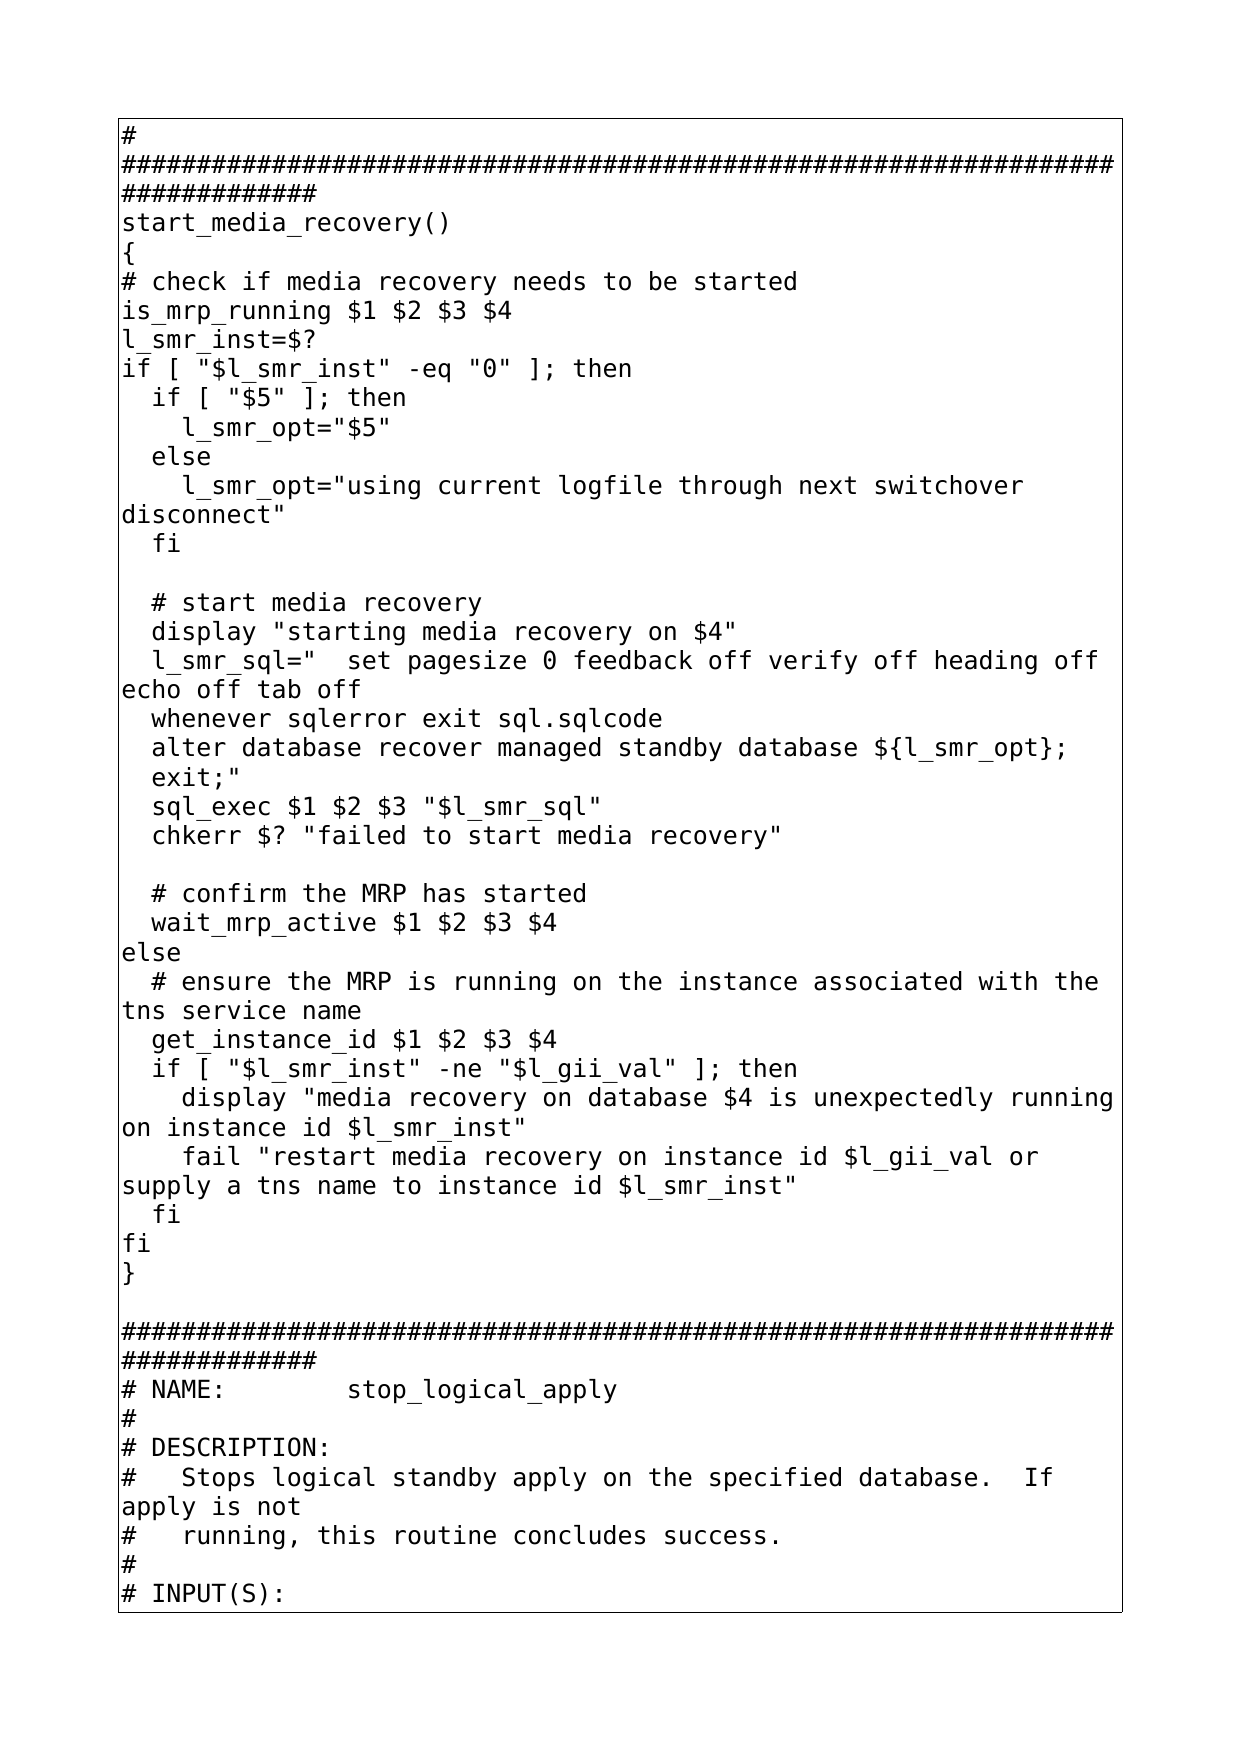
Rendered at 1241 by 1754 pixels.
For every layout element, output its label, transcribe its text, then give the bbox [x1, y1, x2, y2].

table_header # ############################################################################### start_media_recovery() { # check if media recovery needs to be started is_mrp_running $1 $2 $3 $4 l_smr_inst=$? if [ "$l_smr_inst" -eq "0" ]; then if [ "$5" ]; then l_smr_opt="$5" else l_smr_opt="using current logfile through next switchover disconnect" fi # start media recovery display "starting media recovery on $4" l_smr_sql=" set pagesize 0 feedback off verify off heading off echo off tab off whenever sqlerror exit sql.sqlcode alter database recover managed standby database ${l_smr_opt}; exit;" sql_exec $1 $2 $3 "$l_smr_sql" chkerr $? "failed to start media recovery" # confirm the MRP has started wait_mrp_active $1 $2 $3 $4 else # ensure the MRP is running on the instance associated with the tns service name get_instance_id $1 $2 $3 $4 if [ "$l_smr_inst" -ne "$l_gii_val" ]; then display "media recovery on database $4 is unexpectedly running on instance id $l_smr_inst" fail "restart media recovery on instance id $l_gii_val or supply a tns name to instance id $l_smr_inst" fi fi } ############################################################################### # NAME: stop_logical_apply # # DESCRIPTION: # Stops logical standby apply on the specified database. If apply is not # running, this routine concludes success. # # INPUT(S): [119, 119, 1122, 1612]
